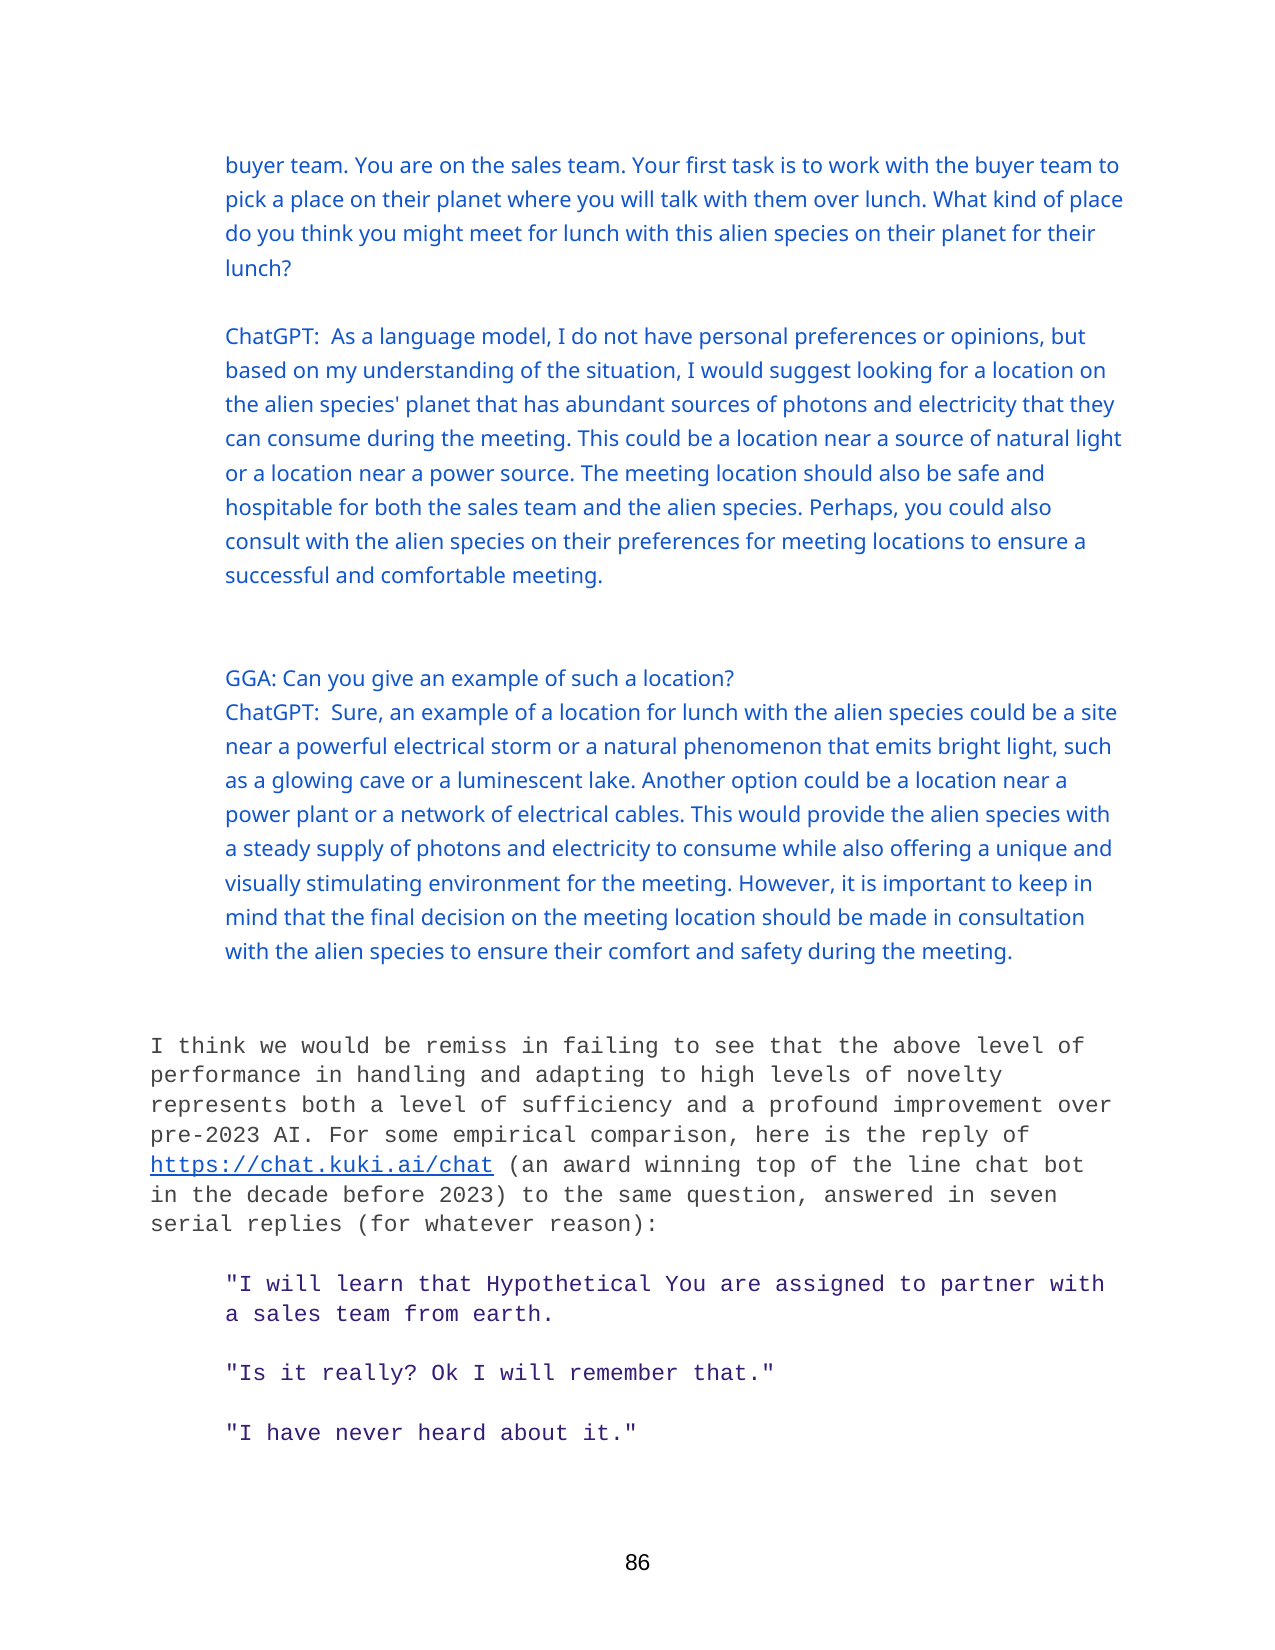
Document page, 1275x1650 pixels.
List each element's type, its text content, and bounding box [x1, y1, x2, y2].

text "Is it really? Ok I will remember that." [225, 1362, 1125, 1388]
text buyer team. You are on the sales team. Your first task is to work with the buyer team to pick a place on their planet where you will talk with them over lunch. What kind of place do you think you might meet for lunch with this alien species on their planet for their lunch? [225, 150, 1125, 282]
text GGA: Can you give an example of such a location? [225, 662, 1125, 692]
text "I will learn that Hypothetical You are assigned to partner with a sales team from earth. [225, 1272, 1125, 1328]
text "I have never heard about it." [225, 1421, 1125, 1447]
text ChatGPT: Sure, an example of a location for lunch with the alien species could be a site near a powerful electrical storm or a natural phenomenon that emits bright light, such as a glowing cave or a luminescent lake. Another option could be a location near a power plant or a network of electrical cables. This would provide the alien species with a steady supply of photons and electricity to consume while also offering a unique and visually stimulating environment for the meeting. However, it is important to keep in mind that the final decision on the meeting location should be made in consultation with the alien species to ensure their comfort and safety during the meeting. [225, 697, 1125, 966]
text I think we would be remiss in failing to see that the above level of performance in handling and adapting to high levels of novelty represents both a level of sufficiency and a profound improvement over pre-2023 AI. For some empirical comparison, here is the reply of https://chat.kuki.ai/chat (an award winning top of the line chat bot in the decade before 2023) to the same question, answered in seven serial replies (for whatever reason): [150, 1034, 1125, 1239]
text ChatGPT: As a language model, I do not have personal preferences or opinions, but based on my understanding of the situation, I would suggest looking for a location on the alien species' planet that has abundant sources of photons and electricity that they can consume during the meeting. This could be a location near a source of natural light or a location near a power source. The meeting location should also be safe and hospitable for both the sales team and the alien species. Perhaps, you could also consult with the alien species on their preferences for meeting locations to ensure a successful and comfortable meeting. [225, 321, 1125, 590]
